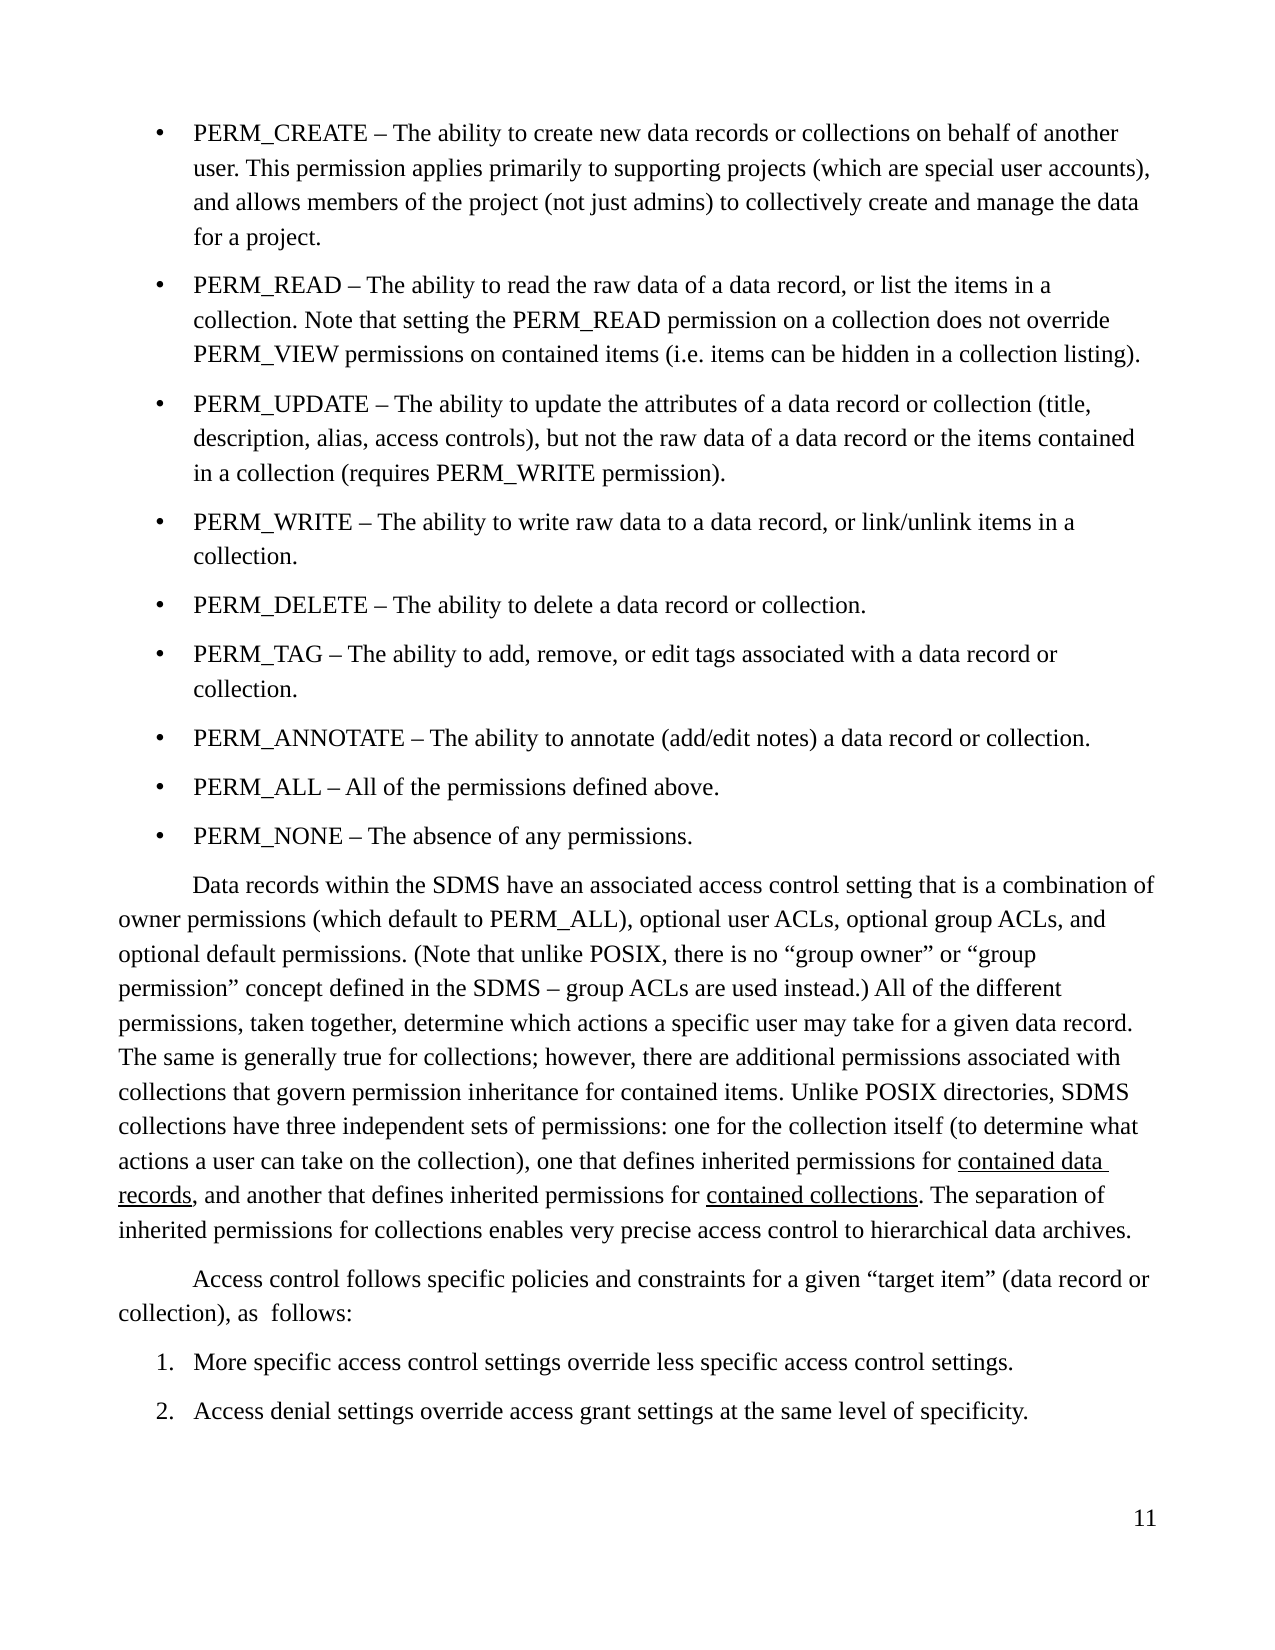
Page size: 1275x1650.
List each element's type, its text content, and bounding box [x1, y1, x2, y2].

list More specific access control settings override less specific access control settings. [156, 1347, 1157, 1376]
list PERM_TAG – The ability to add, remove, or edit tags associated with a data record or collection. [156, 639, 1157, 702]
list PERM_ANNOTATE – The ability to annotate (add/edit notes) a data record or collection. [156, 723, 1157, 752]
list PERM_UPDATE – The ability to update the attributes of a data record or collection (title, description, alias, access controls), but not the raw data of a data record or the items contained in a collection (requires PERM_WRITE permission). [156, 389, 1157, 486]
text Data records within the SDMS have an associated access control setting that is a combination of owner permissions (which default to PERM_ALL), optional user ACLs, optional group ACLs, and optional default permissions. (Note that unlike POSIX, there is no “group owner” or “group permission” concept defined in the SDMS – group ACLs are used instead.) All of the different permissions, taken together, determine which actions a specific user may take for a given data record. The same is generally true for collections; however, there are additional permissions associated with collections that govern permission inheritance for contained items. Unlike POSIX directories, SDMS collections have three independent sets of permissions: one for the collection itself (to determine what actions a user can take on the collection), one that defines inherited permissions for contained data records, and another that defines inherited permissions for contained collections. The separation of inherited permissions for collections enables very precise access control to hierarchical data archives. [118, 870, 1157, 1243]
list Access denial settings override access grant settings at the same level of specificity. [156, 1396, 1157, 1425]
list PERM_ALL – All of the permissions defined above. [156, 772, 1157, 801]
list PERM_READ – The ability to read the raw data of a data record, or list the items in a collection. Note that setting the PERM_READ permission on a collection does not override PERM_VIEW permissions on contained items (i.e. items can be hidden in a collection listing). [156, 271, 1157, 368]
list PERM_DELETE – The ability to delete a data record or collection. [156, 590, 1157, 619]
list PERM_CREATE – The ability to create new data records or collections on behalf of another user. This permission applies primarily to supporting projects (which are special user accounts), and allows members of the project (not just admins) to collectively create and manage the data for a project. [156, 118, 1157, 250]
list PERM_NONE – The absence of any permissions. [156, 821, 1157, 850]
text Access control follows specific policies and constraints for a given “target item” (data record or collection), as follows: [118, 1264, 1157, 1327]
list PERM_WRITE – The ability to write raw data to a data record, or link/unlink items in a collection. [156, 507, 1157, 570]
